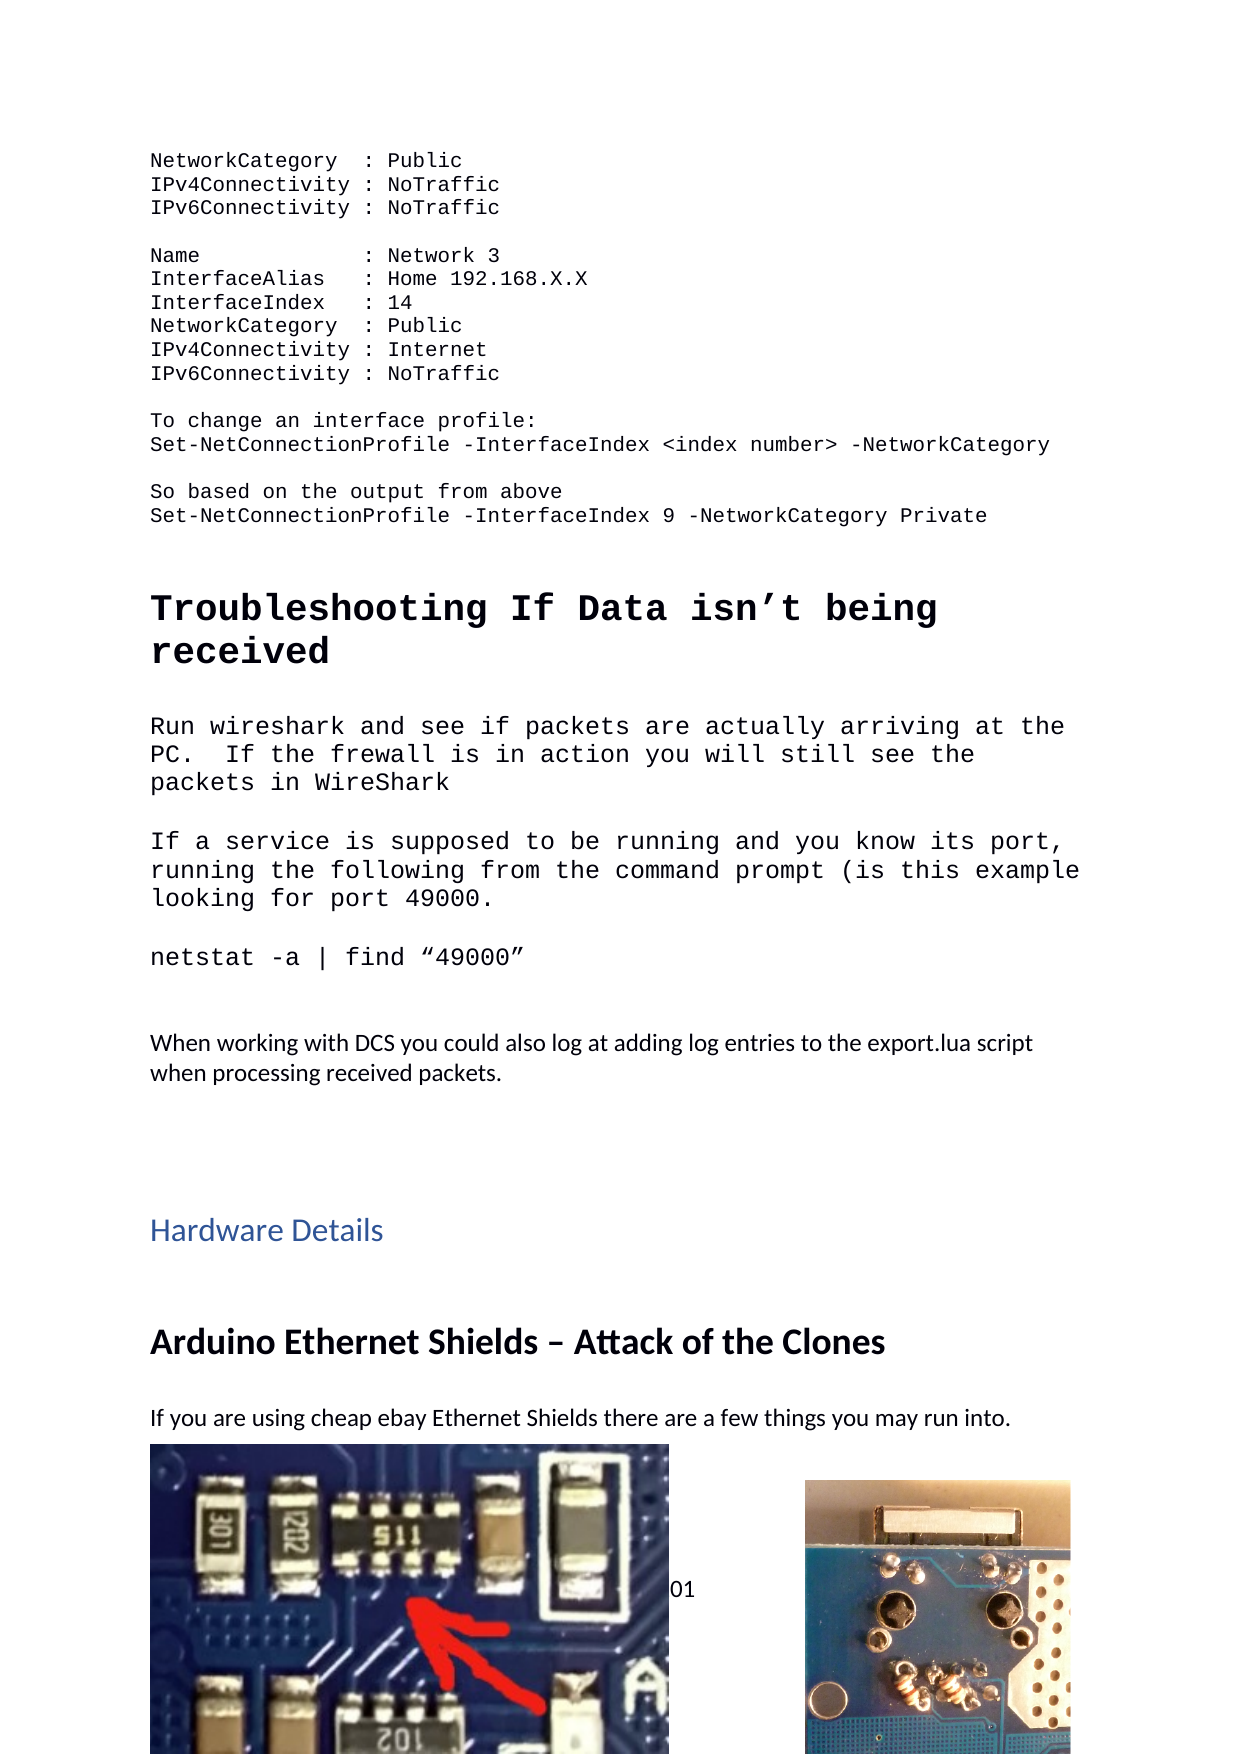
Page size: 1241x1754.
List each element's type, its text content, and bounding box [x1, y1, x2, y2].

text IPv4Connectivity : NoTraffic [150, 174, 1090, 197]
text InterfaceAlias : Home 192.168.X.X [150, 268, 1090, 292]
subtitle Troubleshooting If Data isn’t being received [150, 589, 1090, 674]
text netstat -a | find “49000” [150, 944, 1090, 973]
text When working with DCS you could also log at adding log entries to the export.lua script when processing received packets. [150, 1027, 1090, 1088]
text Set-NetConnectionProfile -InterfaceIndex 9 -NetworkCategory Private [150, 505, 1090, 528]
subtitle Hardware Details [150, 1209, 1090, 1250]
text IPv6Connectivity : NoTraffic [150, 363, 1090, 386]
text Set-NetConnectionProfile -InterfaceIndex <index number> -NetworkCategory [150, 434, 1090, 457]
text NetworkCategory : Public [150, 316, 1090, 339]
text InterfaceIndex : 14 [150, 292, 1090, 316]
text So based on the output from above [150, 481, 1090, 505]
text IPv4Connectivity : Internet [150, 339, 1090, 363]
text To change an interface profile: [150, 410, 1090, 434]
text NetworkCategory : Public [150, 150, 1090, 174]
text If you are using cheap ebay Ethernet Shields there are a few things you may run into. [150, 1403, 1090, 1433]
subtitle Arduino Ethernet Shields – Attack of the Clones [150, 1318, 1090, 1364]
picture [150, 1444, 669, 1754]
text Run wireshark and see if packets are actually arriving at the PC. If the frewall is in action you will still see the packets in WireShark [150, 713, 1090, 798]
text If a service is supposed to be running and you know its port, running the following from the command prompt (is this example looking for port 49000. [150, 829, 1090, 914]
text IPv6Connectivity : NoTraffic [150, 197, 1090, 221]
text Name : Network 3 [150, 244, 1090, 268]
